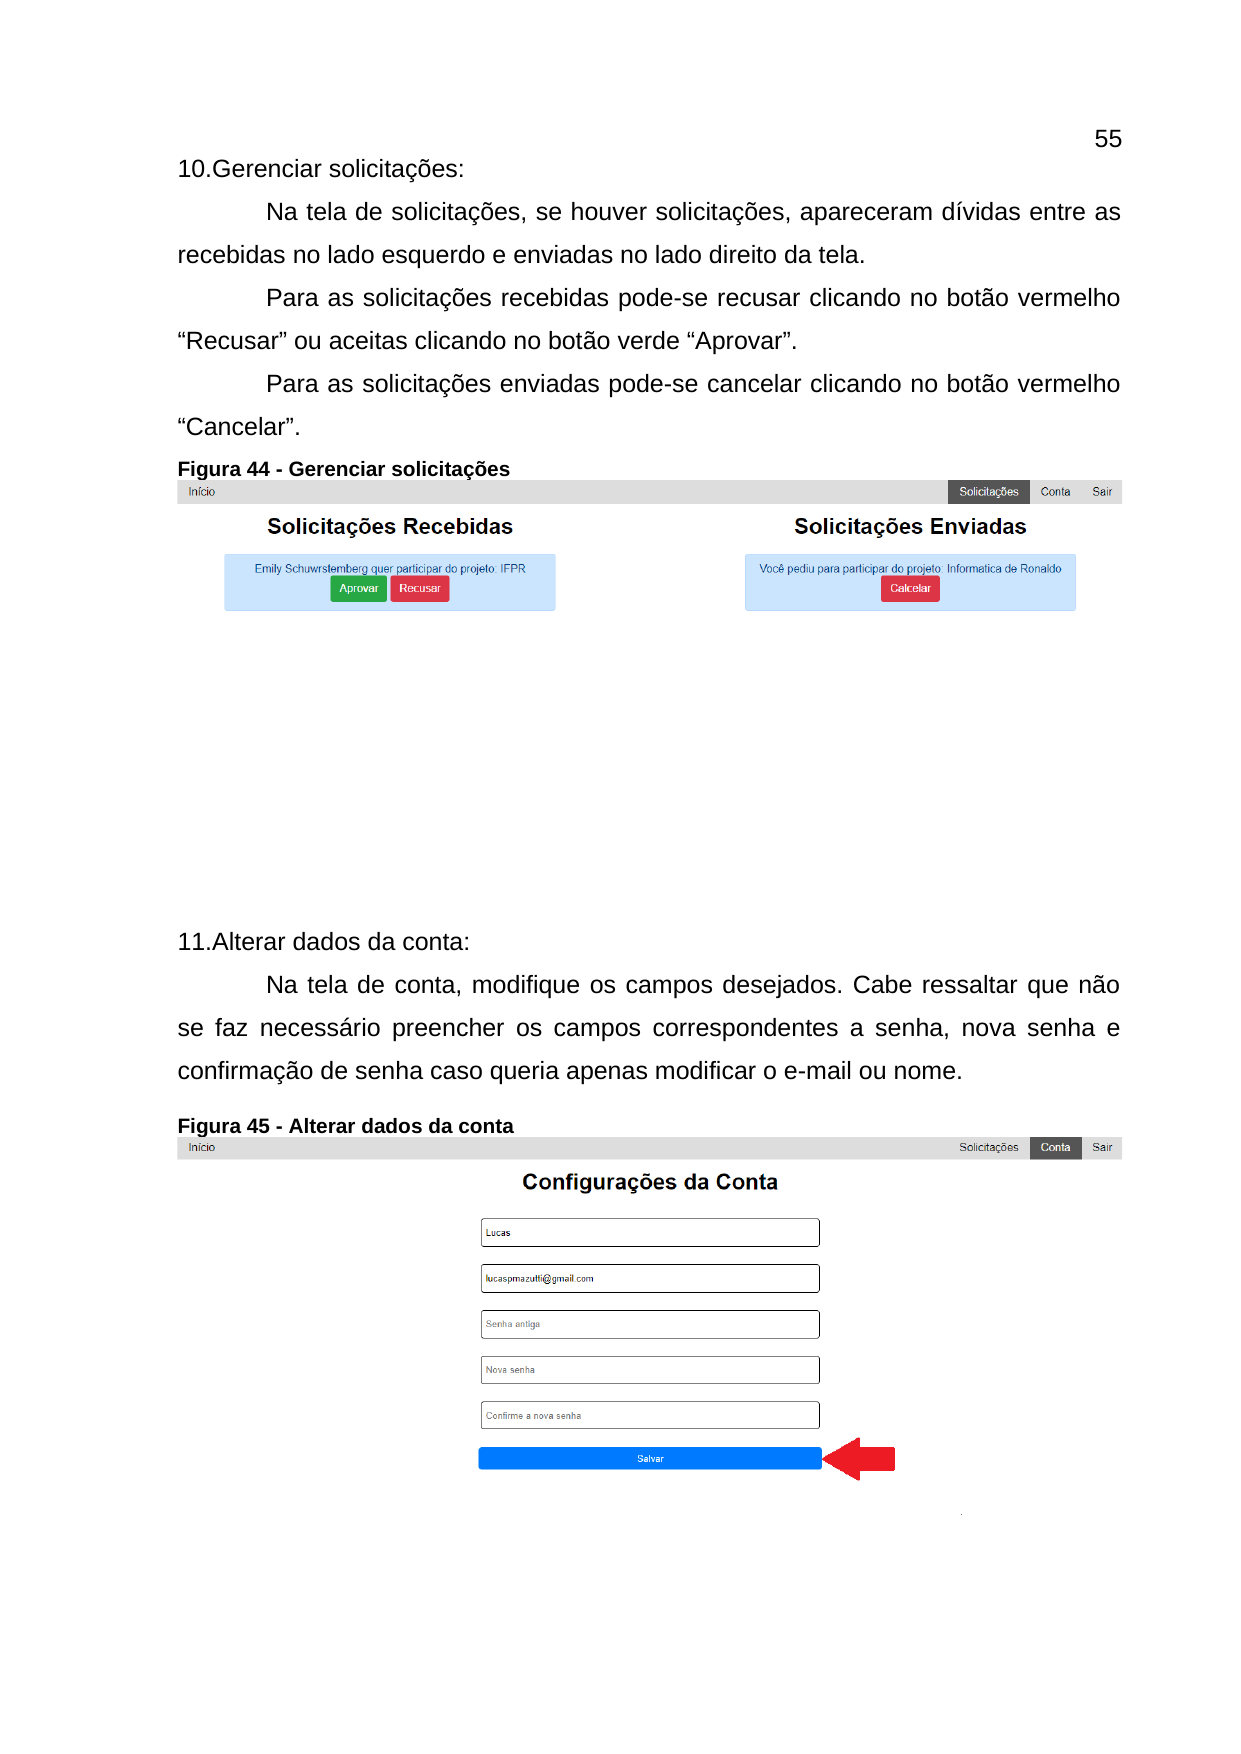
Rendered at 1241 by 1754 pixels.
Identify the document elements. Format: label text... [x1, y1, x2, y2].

text Para as solicitações recebidas pode-se recusar clicando no botão vermelho “Recusar” ou aceitas clicando no botão verde “Aprovar”. [177, 283, 1122, 355]
text Na tela de solicitações, se houver solicitações, apareceram dívidas entre as recebidas no lado esquerdo e enviadas no lado direito da tela. [177, 197, 1122, 268]
picture [177, 1137, 1123, 1569]
text Na tela de conta, modifique os campos desejados. Cabe ressaltar que não se faz necessário preencher os campos correspondentes a senha, nova senha e confirmação de senha caso queria apenas modificar o e-mail ou nome. [177, 970, 1122, 1085]
text 11.Alterar dados da conta: [177, 913, 1122, 956]
text Para as solicitações enviadas pode-se cancelar clicando no botão vermelho “Cancelar”. [177, 369, 1122, 441]
picture [177, 480, 1123, 913]
text Figura 45 - Alterar dados da conta [177, 1114, 1122, 1137]
text Figura 44 - Gerenciar solicitações [177, 457, 1122, 480]
text 10.Gerenciar solicitações: [177, 153, 1122, 182]
